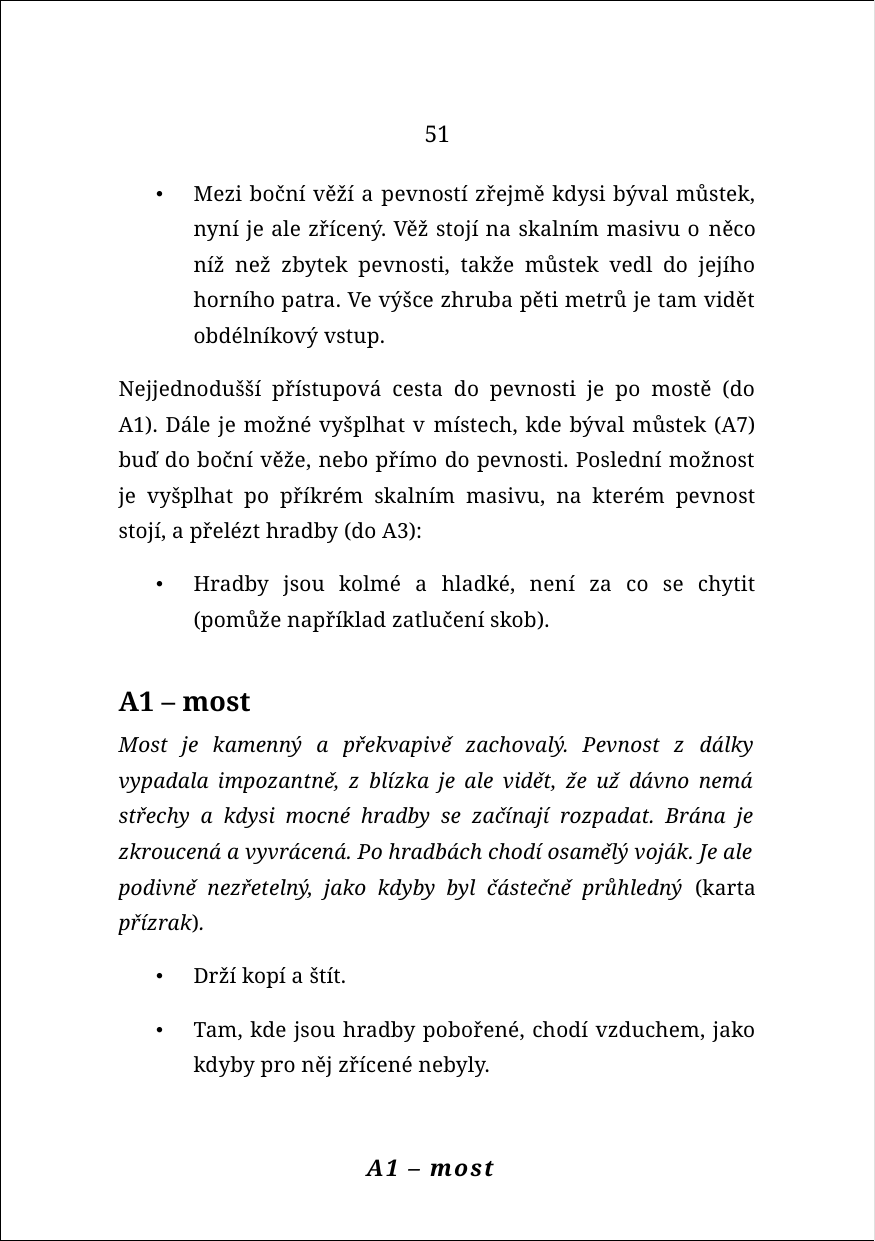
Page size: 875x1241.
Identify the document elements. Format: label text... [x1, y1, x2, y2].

list Tam, kde jsou hradby pobořené, chodí vzduchem, jako kdyby pro něj zřícené nebyly. [156, 1015, 756, 1079]
text Nejjednodušší přístupová cesta do pevnosti je po mostě (do A1). Dále je možné vyšplhat v⁠ místech, kde býval můstek (A7) buď do boční věže, nebo přímo do pevnosti. Poslední možnost je vyšplhat po příkrém skalním masivu, na kterém pevnost stojí, a⁠ přelézt hradby (do A3): [118, 374, 756, 545]
list Hradby jsou kolmé a⁠ hladké, není za co se chytit (pomůže například zatlučení skob). [156, 569, 756, 633]
subtitle A1 – most [118, 682, 756, 719]
list Drží kopí a⁠ štít. [156, 961, 756, 990]
text Most je kamenný a⁠ překvapivě zachovalý. Pevnost z⁠ dálky vypadala impozantně, z⁠ blízka je ale vidět, že už dávno nemá střechy a⁠ kdysi mocné hradby se začínají rozpadat. Brána je zkroucená a⁠ vyvrácená. Po hradbách chodí osamělý voják. Je ale podivně nezřetelný, jako kdyby byl částečně průhledný (karta přízrak). [118, 731, 756, 937]
list Mezi boční věží a⁠ pevností zřejmě kdysi býval můstek, nyní je ale zřícený. Věž stojí na skalním masivu o⁠ něco níž než zbytek pevnosti, takže můstek vedl do jejího horního patra. Ve výšce zhruba pěti metrů je tam vidět obdélníkový vstup. [156, 179, 756, 349]
